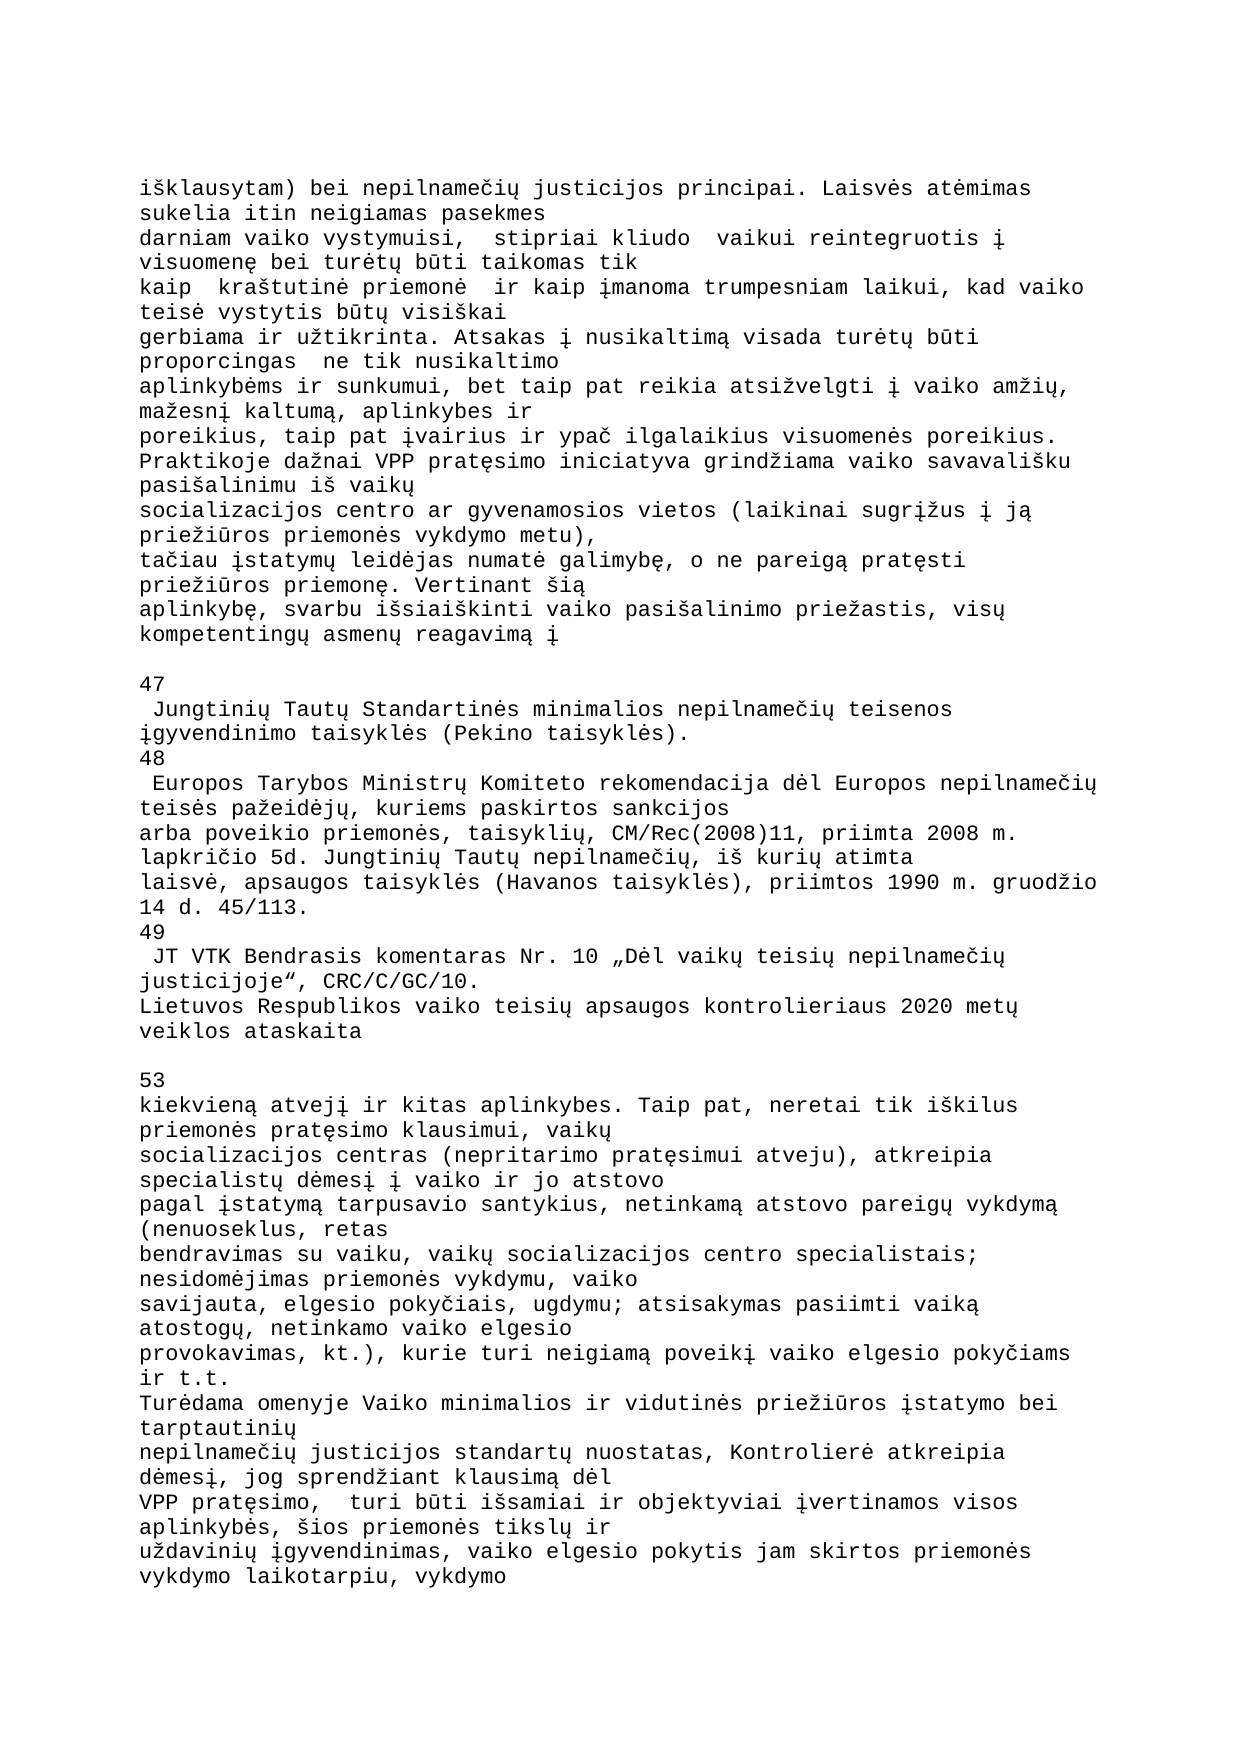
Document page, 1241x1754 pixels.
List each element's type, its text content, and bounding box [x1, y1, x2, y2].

text provokavimas, kt.), kurie turi neigiamą poveikį vaiko elgesio pokyčiams ir t.t. [139, 1342, 1101, 1392]
text aplinkybėms ir sunkumui, bet taip pat reikia atsižvelgti į vaiko amžių, mažesnį kaltumą, aplinkybes ir [139, 376, 1101, 425]
text gerbiama ir užtikrinta. Atsakas į nusikaltimą visada turėtų būti proporcingas ne tik nusikaltimo [139, 326, 1101, 376]
text laisvė, apsaugos taisyklės (Havanos taisyklės), priimtos 1990 m. gruodžio 14 d. 45/113. [139, 871, 1101, 921]
text uždavinių įgyvendinimas, vaiko elgesio pokytis jam skirtos priemonės vykdymo laikotarpiu, vykdymo [139, 1541, 1101, 1590]
text Europos Tarybos Ministrų Komiteto rekomendacija dėl Europos nepilnamečių teisės pažeidėjų, kuriems paskirtos sankcijos [139, 772, 1101, 822]
text pagal įstatymą tarpusavio santykius, netinkamą atstovo pareigų vykdymą (nenuoseklus, retas [139, 1194, 1101, 1243]
text aplinkybę, svarbu išsiaiškinti vaiko pasišalinimo priežastis, visų kompetentingų asmenų reagavimą į [139, 599, 1101, 648]
text nepilnamečių justicijos standartų nuostatas, Kontrolierė atkreipia dėmesį, jog sprendžiant klausimą dėl [139, 1442, 1101, 1491]
text darniam vaiko vystymuisi, stipriai kliudo vaikui reintegruotis į visuomenę bei turėtų būti taikomas tik [139, 227, 1101, 276]
text arba poveikio priemonės, taisyklių, CM/Rec(2008)11, priimta 2008 m. lapkričio 5d. Jungtinių Tautų nepilnamečių, iš kurių atimta [139, 822, 1101, 871]
text išklausytam) bei nepilnamečių justicijos principai. Laisvės atėmimas sukelia itin neigiamas pasekmes [139, 177, 1101, 227]
text Jungtinių Tautų Standartinės minimalios nepilnamečių teisenos įgyvendinimo taisyklės (Pekino taisyklės). [139, 698, 1101, 747]
text Lietuvos Respublikos vaiko teisių apsaugos kontrolieriaus 2020 metų veiklos ataskaita [139, 995, 1101, 1045]
text bendravimas su vaiku, vaikų socializacijos centro specialistais; nesidomėjimas priemonės vykdymu, vaiko [139, 1243, 1101, 1293]
text 47 [139, 673, 1101, 698]
text kiekvieną atvejį ir kitas aplinkybes. Taip pat, neretai tik iškilus priemonės pratęsimo klausimui, vaikų [139, 1094, 1101, 1144]
text 48 [139, 747, 1101, 772]
text 53 [139, 1070, 1101, 1094]
text 49 [139, 921, 1101, 946]
text poreikius, taip pat įvairius ir ypač ilgalaikius visuomenės poreikius. [139, 425, 1101, 450]
text VPP pratęsimo, turi būti išsamiai ir objektyviai įvertinamos visos aplinkybės, šios priemonės tikslų ir [139, 1491, 1101, 1541]
text savijauta, elgesio pokyčiais, ugdymu; atsisakymas pasiimti vaiką atostogų, netinkamo vaiko elgesio [139, 1293, 1101, 1342]
text tačiau įstatymų leidėjas numatė galimybę, o ne pareigą pratęsti priežiūros priemonę. Vertinant šią [139, 549, 1101, 599]
text JT VTK Bendrasis komentaras Nr. 10 „Dėl vaikų teisių nepilnamečių justicijoje“, CRC/C/GC/10. [139, 946, 1101, 995]
text Turėdama omenyje Vaiko minimalios ir vidutinės priežiūros įstatymo bei tarptautinių [139, 1392, 1101, 1442]
text kaip kraštutinė priemonė ir kaip įmanoma trumpesniam laikui, kad vaiko teisė vystytis būtų visiškai [139, 276, 1101, 326]
text socializacijos centras (nepritarimo pratęsimui atveju), atkreipia specialistų dėmesį į vaiko ir jo atstovo [139, 1144, 1101, 1194]
text Praktikoje dažnai VPP pratęsimo iniciatyva grindžiama vaiko savavališku pasišalinimu iš vaikų [139, 450, 1101, 499]
text socializacijos centro ar gyvenamosios vietos (laikinai sugrįžus į ją priežiūros priemonės vykdymo metu), [139, 499, 1101, 549]
